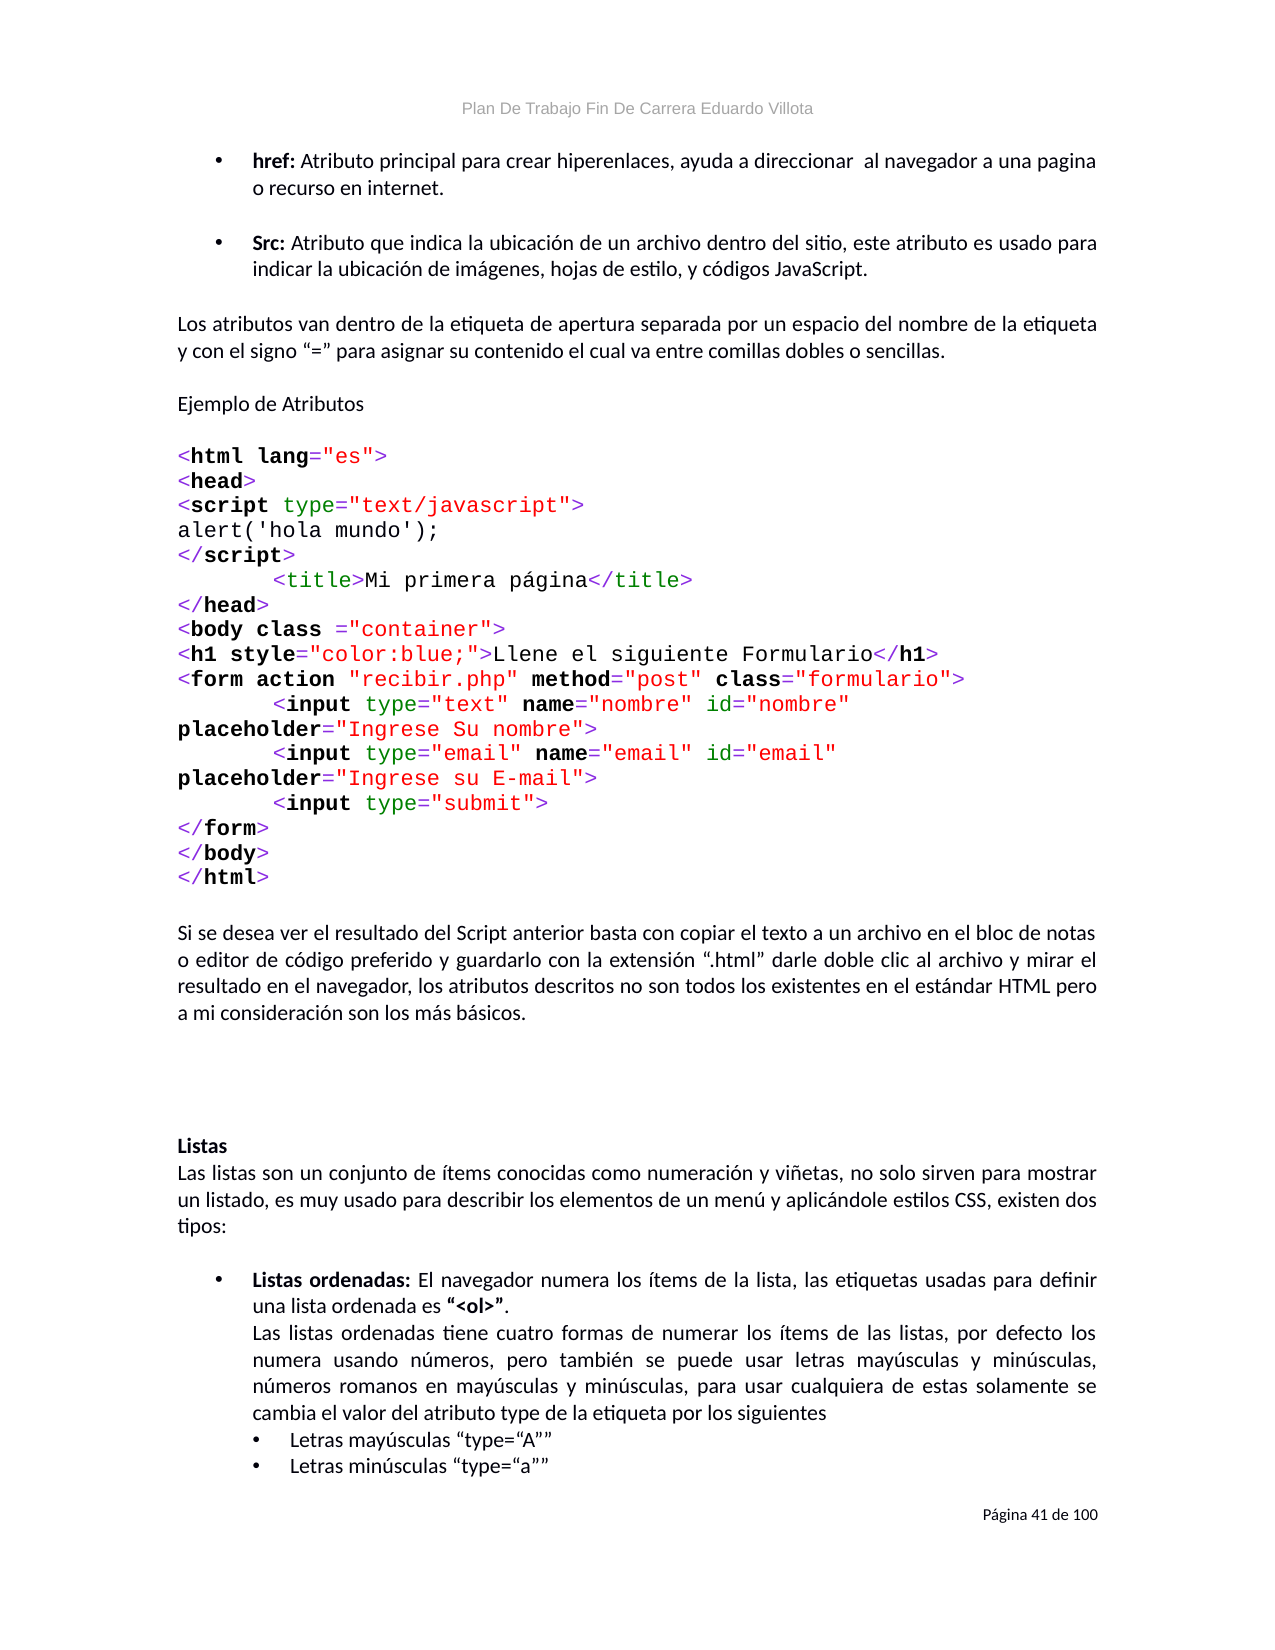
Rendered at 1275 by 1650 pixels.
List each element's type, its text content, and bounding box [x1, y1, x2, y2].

text Listas [177, 1133, 1098, 1159]
text alert('hola mundo'); [177, 519, 1098, 544]
text <input type="text" name="nombre" id="nombre" placeholder="Ingrese Su nombre"> [177, 693, 1098, 742]
text Los atributos van dentro de la etiqueta de apertura separada por un espacio del nombre de la etiqueta y con el signo “=” para asignar su contenido el cual va entre comillas dobles o sencillas. [177, 310, 1098, 364]
text </form> [177, 817, 1098, 842]
text <script type="text/javascript"> [177, 494, 1098, 519]
list Letras mayúsculas “type=“A”” [252, 1426, 1098, 1453]
text </script> [177, 544, 1098, 569]
list Listas ordenadas: El navegador numera los ítems de la lista, las etiquetas usadas para definir una lista ordenada es “<ol>”. [215, 1266, 1098, 1319]
list href: Atributo principal para crear hiperenlaces, ayuda a direccionar al navegador a una pagina o recurso en internet. [215, 148, 1098, 201]
text </head> [177, 594, 1098, 618]
text Si se desea ver el resultado del Script anterior basta con copiar el texto a un archivo en el bloc de notas o editor de código preferido y guardarlo con la extensión “.html” darle doble clic al archivo y mirar el resultado en el navegador, los atributos descritos no son todos los existentes en el estándar HTML pero a mi consideración son los más básicos. [177, 919, 1098, 1026]
text </body> [177, 842, 1098, 866]
list Las listas ordenadas tiene cuatro formas de numerar los ítems de las listas, por defecto los numera usando números, pero también se puede usar letras mayúsculas y minúsculas, números romanos en mayúsculas y minúsculas, para usar cualquiera de estas solamente se cambia el valor del atributo type de la etiqueta por los siguientes [215, 1319, 1098, 1426]
list Letras minúsculas “type=“a”” [252, 1453, 1098, 1479]
text <html lang="es"> [177, 445, 1098, 470]
list Src: Atributo que indica la ubicación de un archivo dentro del sitio, este atributo es usado para indicar la ubicación de imágenes, hojas de estilo, y códigos JavaScript. [215, 229, 1098, 282]
text <body class ="container"> [177, 618, 1098, 643]
text <input type="email" name="email" id="email" placeholder="Ingrese su E-mail"> [177, 742, 1098, 792]
text <title>Mi primera página</title> [177, 569, 1098, 594]
text <h1 style="color:blue;">Llene el siguiente Formulario</h1> [177, 643, 1098, 668]
text </html> [177, 866, 1098, 891]
text Ejemplo de Atributos [177, 390, 1098, 417]
text <form action "recibir.php" method="post" class="formulario"> [177, 668, 1098, 693]
text <head> [177, 470, 1098, 494]
text <input type="submit"> [177, 792, 1098, 817]
text Las listas son un conjunto de ítems conocidas como numeración y viñetas, no solo sirven para mostrar un listado, es muy usado para describir los elementos de un menú y aplicándole estilos CSS, existen dos tipos: [177, 1159, 1098, 1239]
